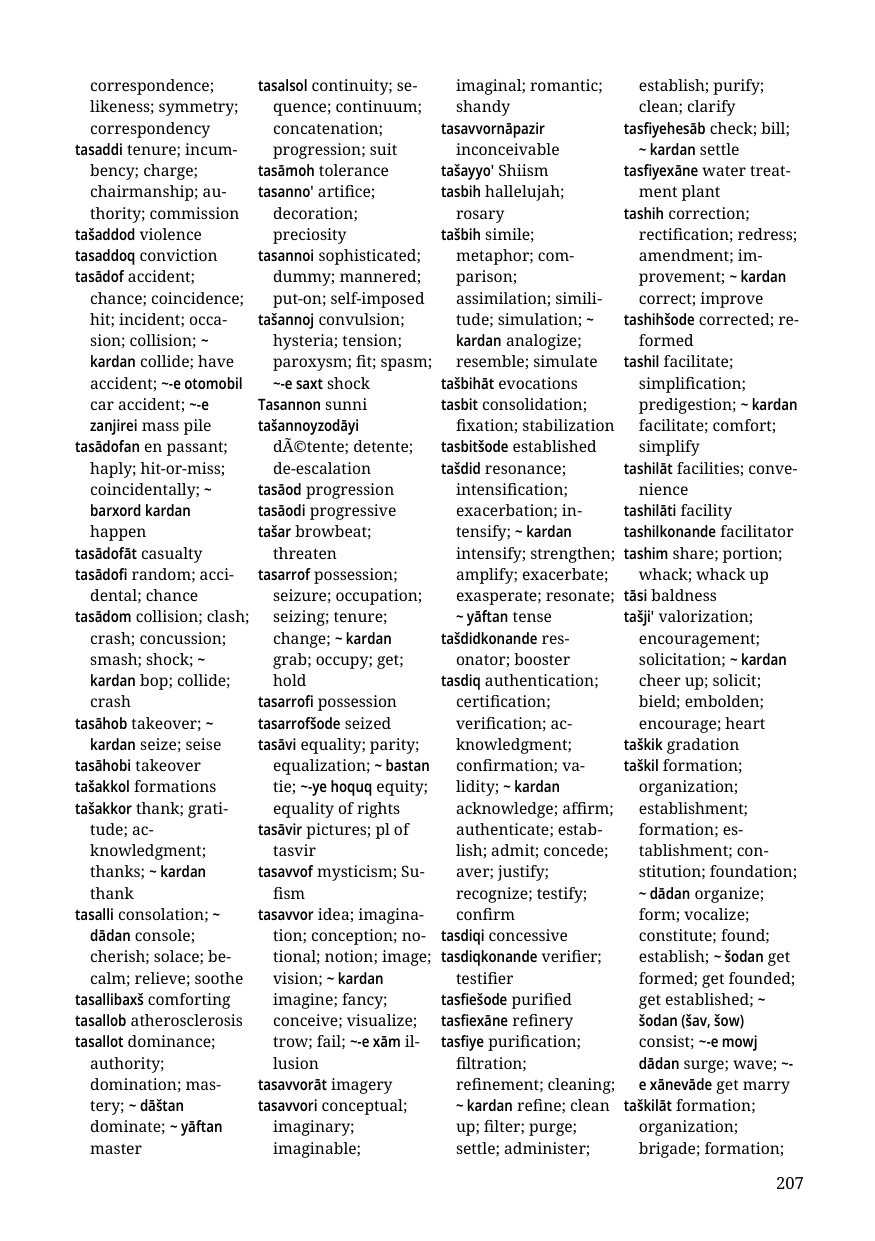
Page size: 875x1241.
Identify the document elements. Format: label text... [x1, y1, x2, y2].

text tasāvir pictures; pl of tasvir [258, 819, 433, 861]
text tasavvornāpazir inconceiva­ble [441, 117, 616, 160]
text tašakkol formations [75, 776, 250, 797]
text tasavvor idea; imagina­tion; conception; no­tional; no­tion; image; vi­sion; ~ kardan imagine; fancy; conceive; vi­sualize; trow; fail; ~-e xām il­lusion [258, 904, 433, 1074]
text tasarrof possession; seizure; occupation; seiz­ing; ten­ure; change; ~ kardan grab; oc­cupy; get; hold [258, 564, 433, 691]
text tasādofi random; acci­dental; chance [75, 564, 250, 606]
text tašayyo' Shiism [441, 160, 616, 181]
text tasanno' artifice; decora­tion; preciosity [258, 181, 433, 245]
text tasaddoq conviction [75, 245, 250, 266]
text tasādofan en passant; haply; hit-or-miss; coincident­ally; ~ barxord kardan happen [75, 436, 250, 542]
text tašakkor thank; grati­tude; ac­knowledgment; thanks; ~ kardan thank [75, 797, 250, 904]
text tasfiye purification; filtrat­ion; refinement; cleaning; ~ kardan re­fine; clean up; fil­ter; purge; settle; ad­minister; [441, 1031, 616, 1159]
text tašji' valorization; encour­agement; solicita­tion; ~ kardan cheer up; solicit; bield; em­bolden; encour­age; heart [624, 606, 799, 734]
text tasavvorāt imagery [258, 1074, 433, 1095]
text tašdid resonance; intensifi­cation; exacerbation; in­tensify; ~ kardan intens­ify; strengthen; am­plify; exacer­bate; exas­perate; resonate; ~ yāftan tense [441, 457, 616, 627]
text tāsi baldness [624, 585, 799, 606]
text tashih correction; rectificat­ion; redress; amend­ment; im­provement; ~ kardan correct; improve [624, 202, 799, 309]
text tasarrofi possession [258, 691, 433, 712]
text tasalsol continuity; se­quence; continuum; con­catenation; progression; suit [258, 75, 433, 160]
text tašbih simile; metaphor; com­parison; assimilation; simili­tude; simulation; ~ kardan analogize; resemb­le; simu­late [441, 224, 616, 372]
text tasarrofšode seized [258, 712, 433, 734]
text establish; purify; clean; clar­ify [624, 75, 799, 117]
text tasādof accident; chance; coin­cidence; hit; inci­dent; occa­sion; collision; ~ kardan col­lide; have acci­dent; ~-e otomobil car ac­cident; ~-e zanjirei mass pile [75, 266, 250, 436]
text Tasannon sunni [258, 394, 433, 415]
text tashilāti facility [624, 500, 799, 521]
text tasavvori conceptual; imagi­nary; imaginable; [258, 1095, 433, 1159]
text tasallob atherosclerosis [75, 1010, 250, 1031]
text correspon­dence; like­ness; symme­try; cor­respondency [75, 75, 250, 139]
text tasallibaxš comforting [75, 989, 250, 1010]
text tasādofāt casualty [75, 542, 250, 564]
text tasaddi tenure; incum­bency; charge; chairman­ship; au­thority; commis­sion [75, 139, 250, 224]
text tasdiqkonande verifier; tes­tifier [441, 946, 616, 989]
text taškil formation; organizat­ion; establishment; forma­tion; es­tablishment; con­stitution; foundation; ~ dādan orga­nize; form; vo­calize; consti­tute; found; establish; ~ šodan get formed; get founded; get established; ~ šodan (šav, šow) consist; ~-e mowj dādan surge; wave; ~-e xānevāde get marry [624, 755, 799, 1095]
text tashilāt facilities; conve­nience [624, 457, 799, 500]
text tasbit consolidation; fixa­tion; stabilization [441, 394, 616, 436]
text tashil facilitate; simplificat­ion; predigestion; ~ kardan facili­tate; com­fort; simplify [624, 351, 799, 457]
text tasfiyexāne water treat­ment plant [624, 160, 799, 202]
text imaginal; romantic; shandy [441, 75, 616, 117]
text tasalli consolation; ~ dādan console; cherish; solace; be­calm; relieve; soothe [75, 904, 250, 989]
text tasāmoh tolerance [258, 160, 433, 181]
text tasāhobi takeover [75, 755, 250, 776]
text tasallot dominance; authori­ty; domination; mas­tery; ~ dāštan dominate; ~ yāftan master [75, 1031, 250, 1159]
text tasfiexāne refinery [441, 1010, 616, 1031]
text tasāodi progressive [258, 500, 433, 521]
text taškik gradation [624, 734, 799, 755]
text tasbih hallelujah; rosary [441, 181, 616, 224]
text tasfiešode purified [441, 989, 616, 1010]
text tashilkonande facilitator [624, 521, 799, 542]
text tasdiq authentication; certi­fication; verification; ac­knowledgment; confirmat­ion; va­lidity; ~ kardan acknowl­edge; af­firm; authenticate; estab­lish; admit; concede; aver; justify; recognize; tes­tify; confirm [441, 670, 616, 925]
text tasādom collision; clash; crash; concussion; smash; shock; ~ kardan bop; col­lide; crash [75, 606, 250, 712]
text tasfiyehesāb check; bill; ~ kardan settle [624, 117, 799, 160]
text tasdiqi concessive [441, 925, 616, 946]
text taškilāt formation; organi­zation; brigade; forma­tion; [624, 1095, 799, 1159]
text tasāhob takeover; ~ kardan seize; seise [75, 712, 250, 755]
text tashim share; portion; whack; whack up [624, 542, 799, 585]
text tašdidkonande res­onator; booster [441, 627, 616, 670]
text tasavvof mysticism; Su­fism [258, 861, 433, 904]
text tashihšode corrected; re­formed [624, 309, 799, 351]
text tašaddod violence [75, 224, 250, 245]
text tasbitšode established [441, 436, 616, 457]
text tasannoi sophisticated; dummy; mannered; put-on; self-imposed [258, 245, 433, 309]
text tašar browbeat; threaten [258, 521, 433, 564]
text tasāod progression [258, 479, 433, 500]
text tasāvi equality; parity; equal­ization; ~ bastan tie; ~-ye hoquq equity; equal­ity of rights [258, 734, 433, 819]
text tašannoyzodāyi dÃ©tente; de­tente; de-es­calation [258, 415, 433, 479]
text tašbihāt evocations [441, 372, 616, 394]
text tašannoj convulsion; hyste­ria; tension; parox­ysm; fit; spasm; ~-e saxt shock [258, 309, 433, 394]
